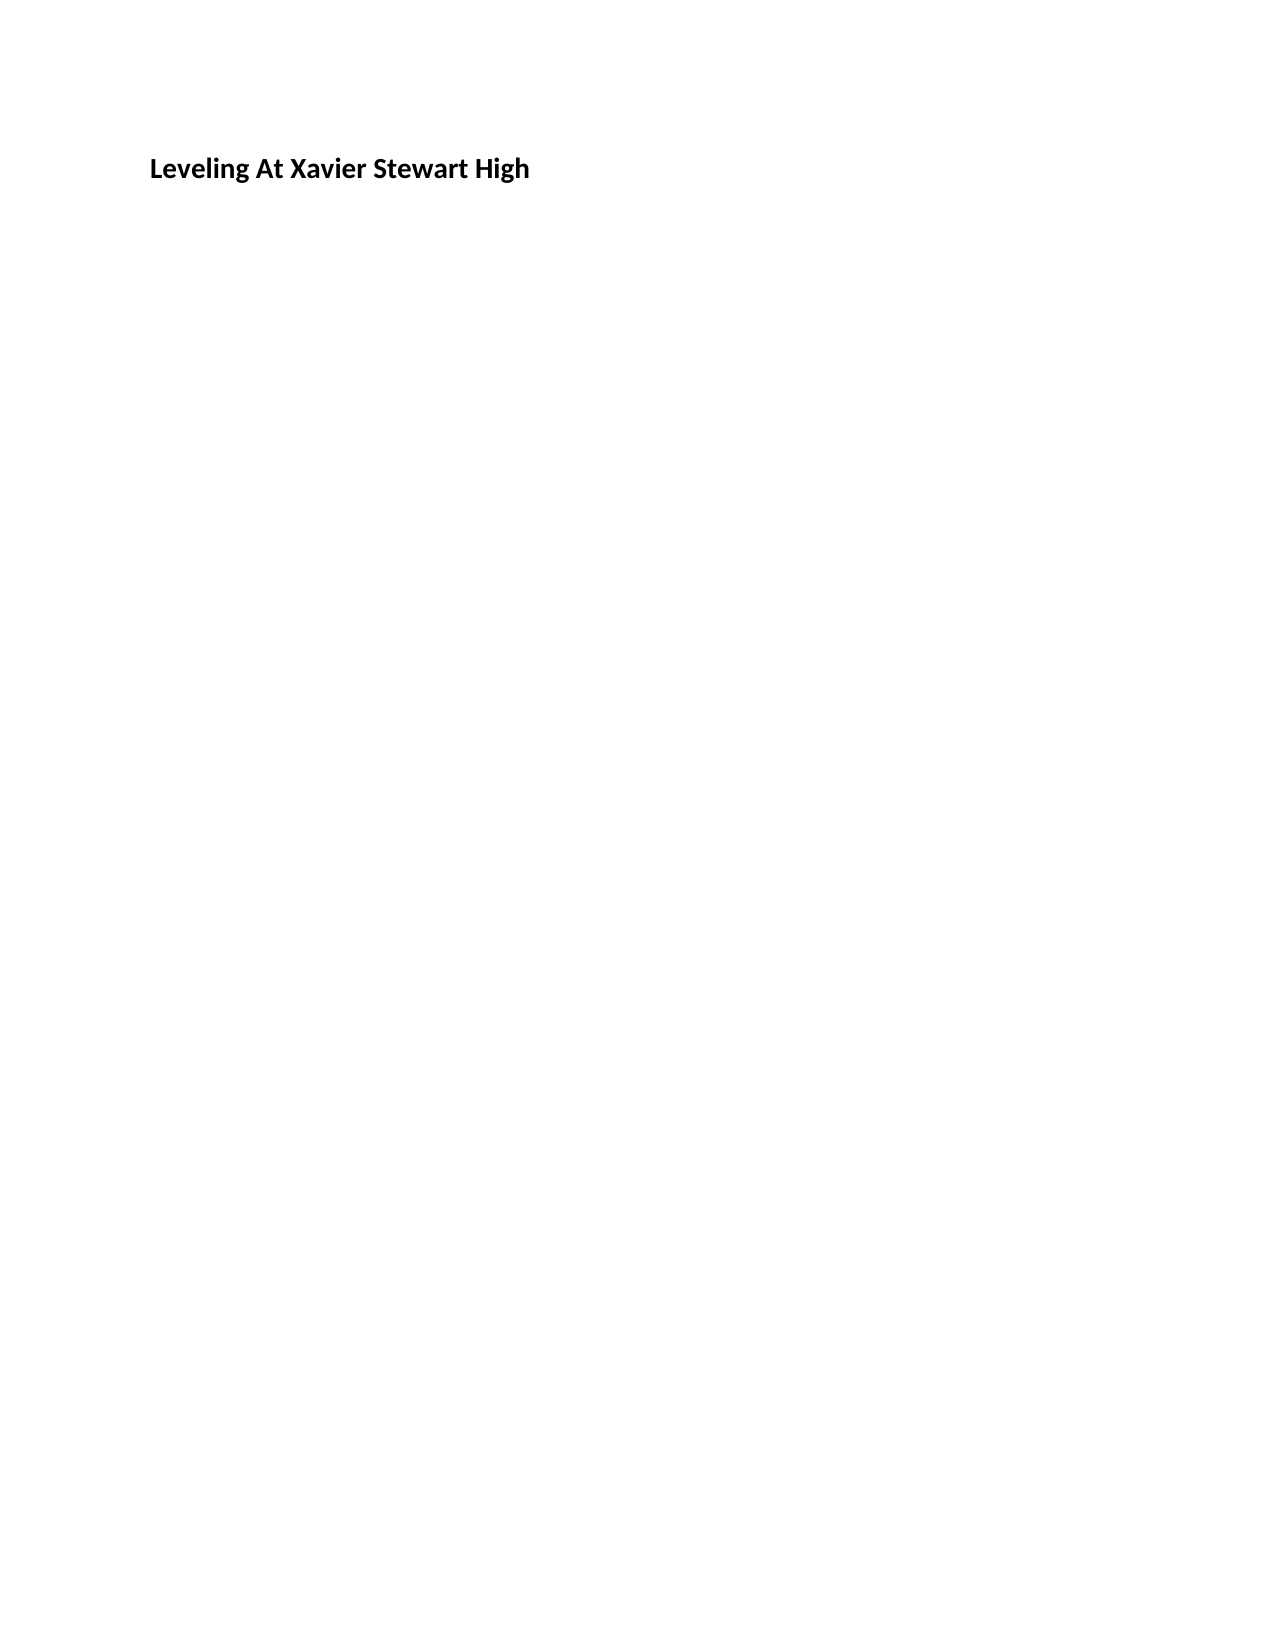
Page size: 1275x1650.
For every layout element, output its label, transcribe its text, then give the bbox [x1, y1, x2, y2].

text Leveling At Xavier Stewart High [150, 150, 600, 186]
